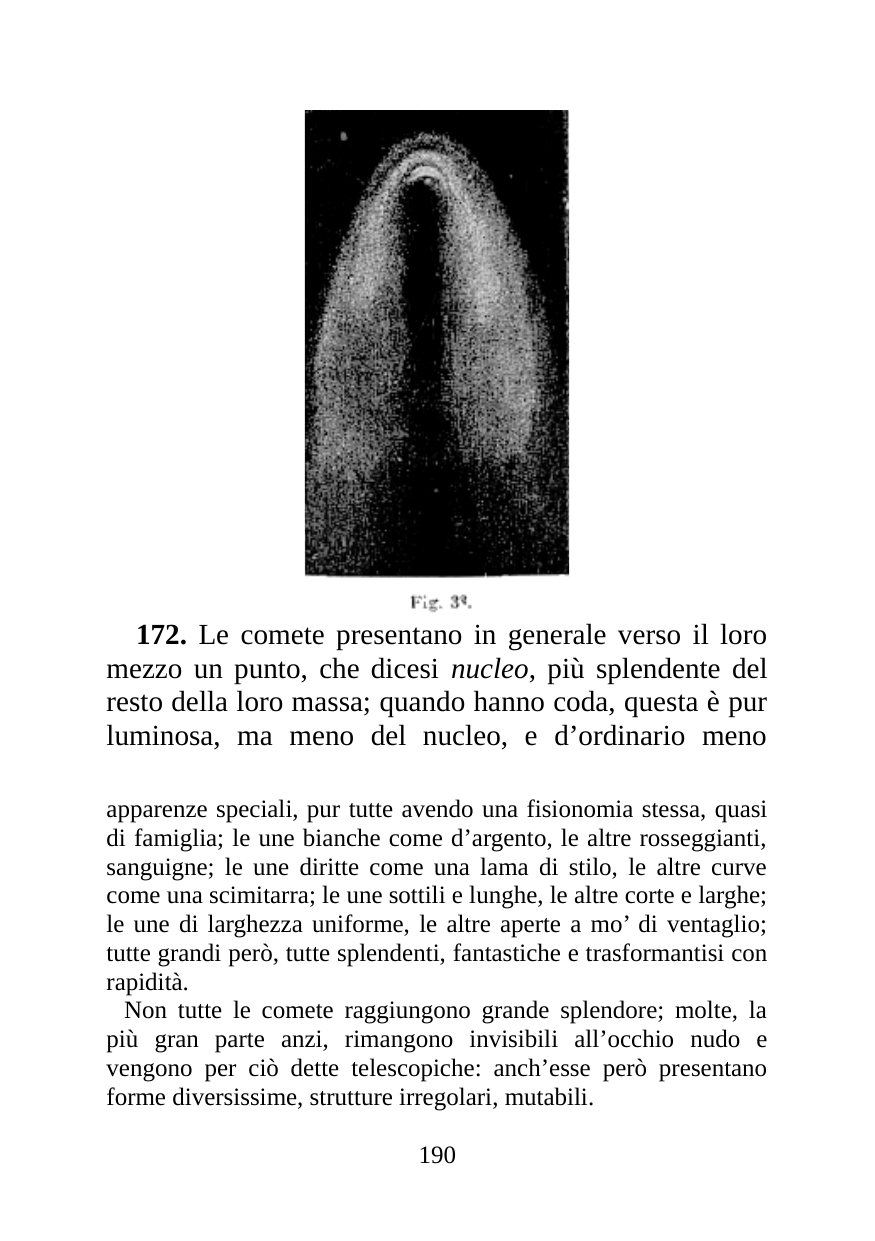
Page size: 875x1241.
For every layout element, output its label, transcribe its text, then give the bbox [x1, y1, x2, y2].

picture [304, 110, 570, 614]
text 172. Le comete presentano in generale verso il loro mezzo un punto, che dicesi nucleo, più splendente del resto della loro massa; quando hanno coda, questa è pur luminosa, ma meno del nucleo, e d’ordinario meno [106, 614, 768, 751]
text apparenze speciali, pur tutte avendo una fisionomia stessa, quasi di famiglia; le une bianche come d’argento, le altre rosseggianti, sanguigne; le une diritte come una lama di stilo, le altre curve come una scimitarra; le une sottili e lunghe, le altre corte e larghe; le une di larghezza uniforme, le altre aperte a mo’ di ventaglio; tutte grandi però, tutte splendenti, fantastiche e trasformantisi con rapidità. [106, 794, 768, 995]
text Non tutte le comete raggiungono grande splendore; molte, la più gran parte anzi, rimangono invisibili all’occhio nudo e vengono per ciò dette telescopiche: anch’esse però presentano forme diversissime, strutture irregolari, mutabili. [106, 995, 768, 1110]
